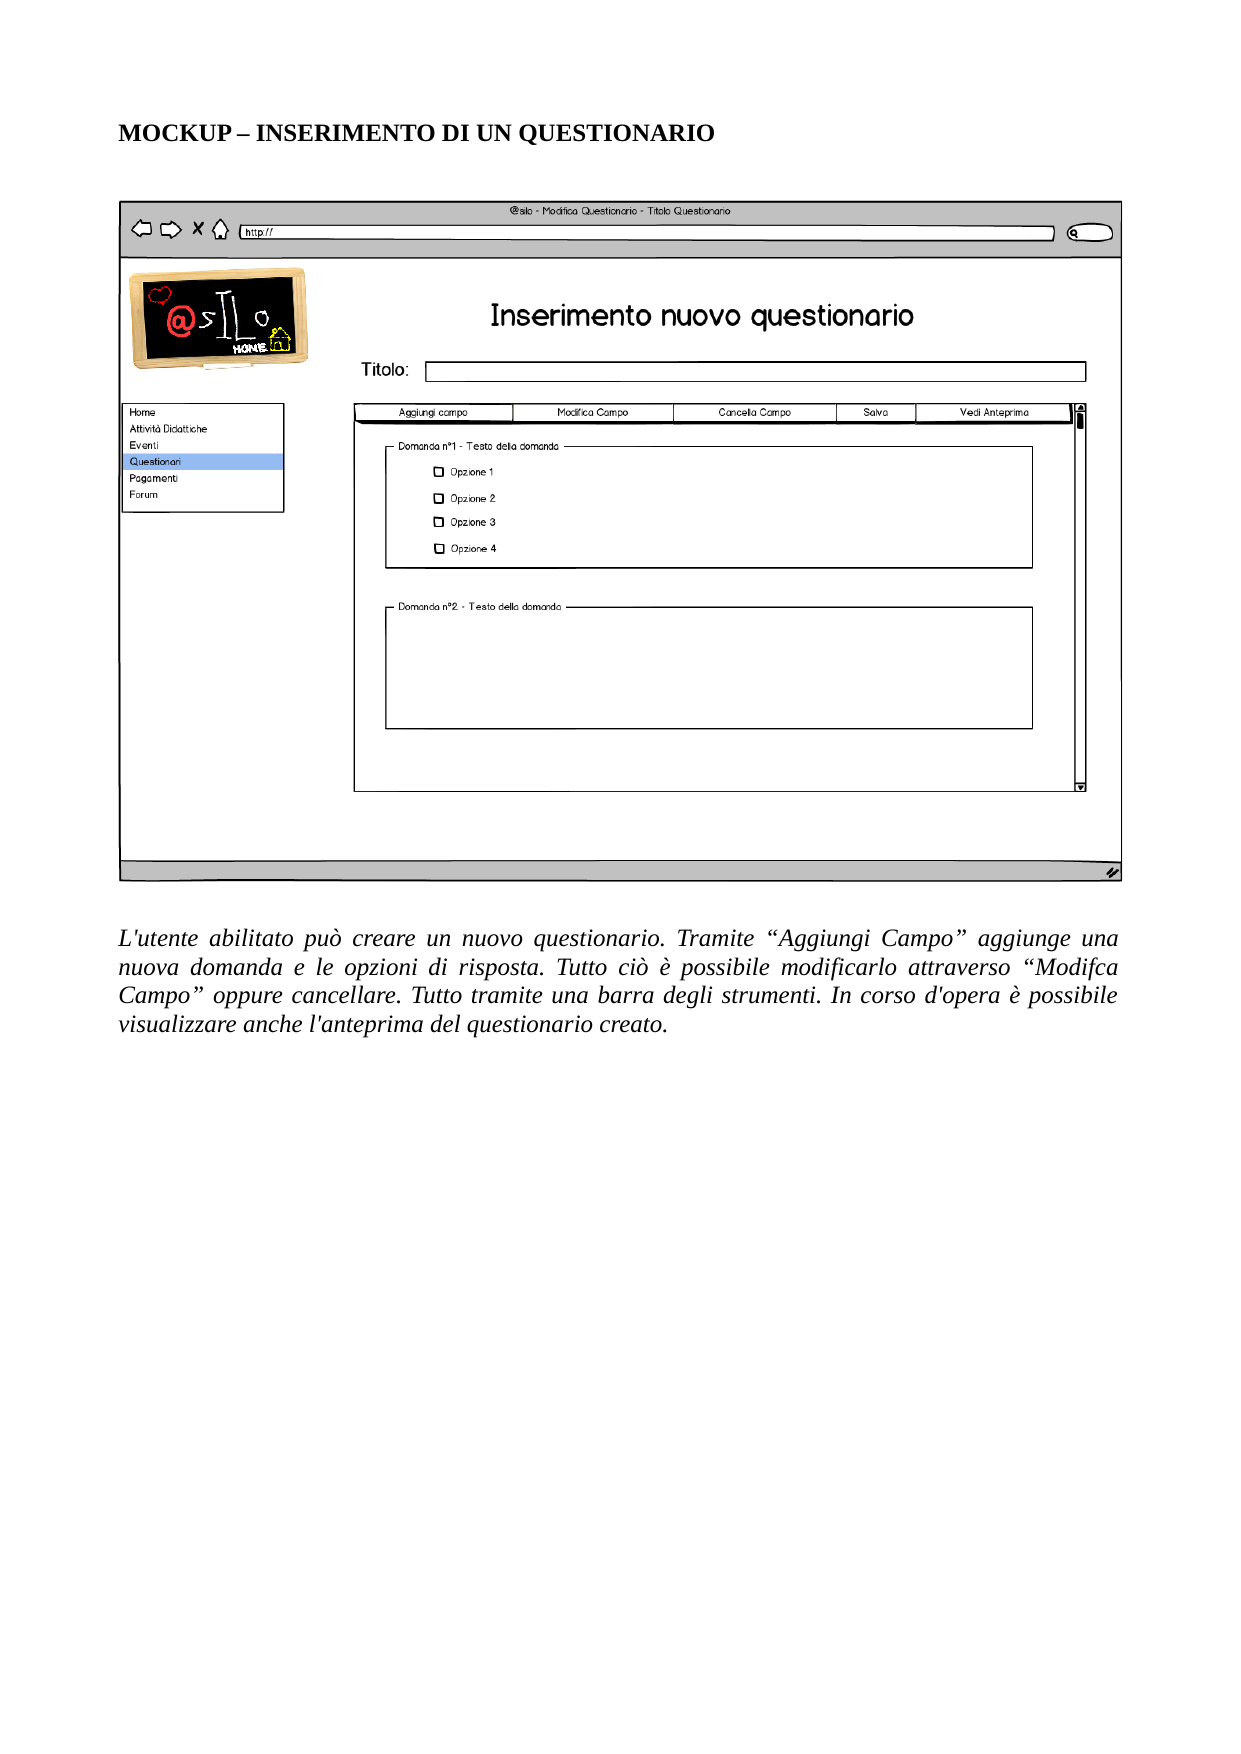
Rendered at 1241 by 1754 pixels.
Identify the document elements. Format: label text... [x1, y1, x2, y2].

text L'utente abilitato può creare un nuovo questionario. Tramite “Aggiungi Campo” aggiunge una nuova domanda e le opzioni di risposta. Tutto ciò è possibile modificarlo attraverso “Modifca Campo” oppure cancellare. Tutto tramite una barra degli strumenti. In corso d'opera è possibile visualizzare anche l'anteprima del questionario creato. [118, 923, 1122, 1038]
text MOCKUP – INSERIMENTO DI UN QUESTIONARIO [118, 118, 1122, 147]
picture [118, 200, 1123, 882]
